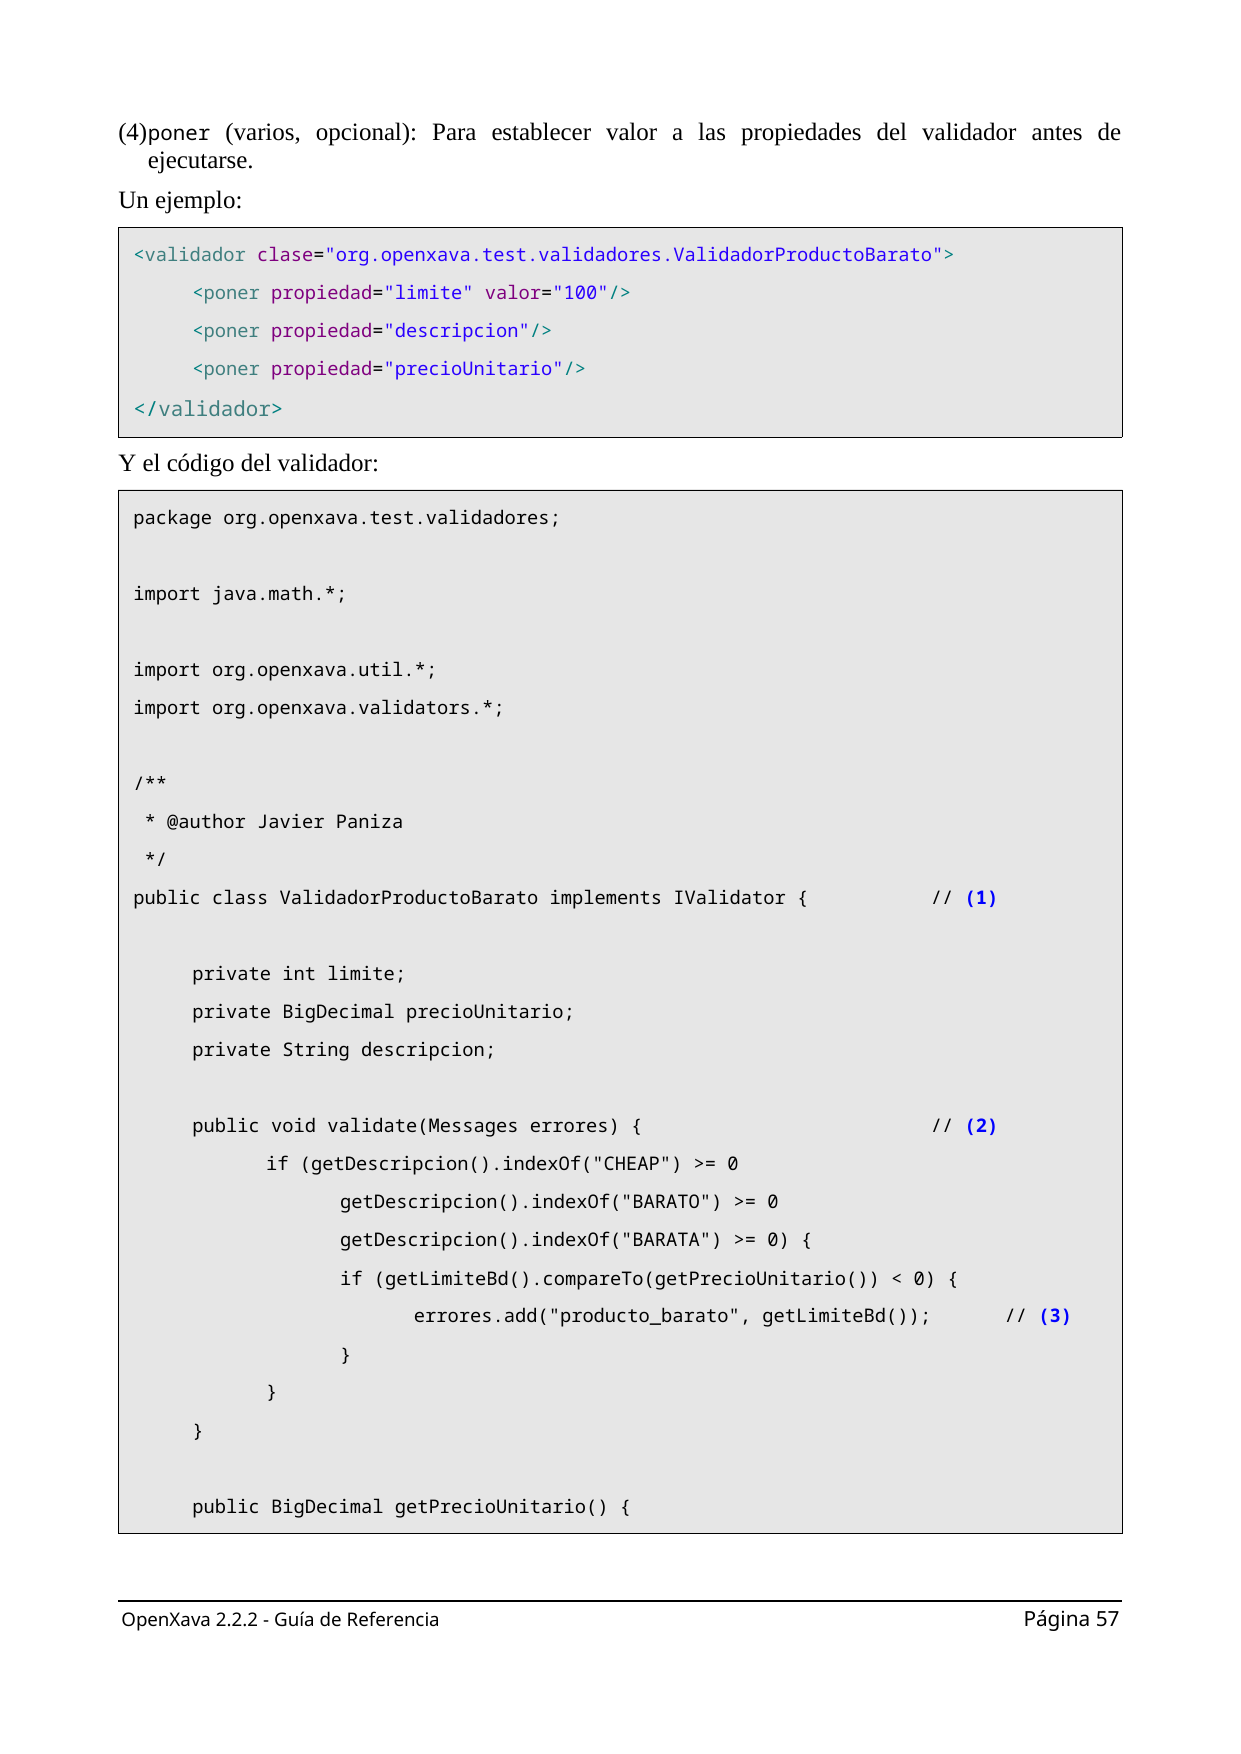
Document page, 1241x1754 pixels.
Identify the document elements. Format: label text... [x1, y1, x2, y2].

text } [119, 1364, 1122, 1402]
text * @author Javier Paniza [119, 794, 1122, 832]
text errores.add("producto_barato", getLimiteBd()); // (3) [119, 1288, 1122, 1326]
text getDescripcion().indexOf("BARATO") >= 0 [119, 1174, 1122, 1212]
text import org.openxava.util.*; [119, 642, 1122, 680]
text </validador> [119, 379, 1122, 437]
text /** [119, 756, 1122, 794]
text private BigDecimal precioUnitario; [119, 984, 1122, 1022]
text public void validate(Messages errores) { // (2) [119, 1098, 1122, 1136]
text Un ejemplo: [118, 187, 1122, 214]
text Y el código del validador: [118, 449, 1122, 477]
text } [119, 1402, 1122, 1440]
text getDescripcion().indexOf("BARATA") >= 0) { [119, 1212, 1122, 1250]
text public BigDecimal getPrecioUnitario() { [119, 1478, 1122, 1533]
text import org.openxava.validators.*; [119, 680, 1122, 718]
text if (getDescripcion().indexOf("CHEAP") >= 0 [119, 1136, 1122, 1174]
text <poner propiedad="descripcion"/> [119, 303, 1122, 341]
text <poner propiedad="limite" valor="100"/> [119, 265, 1122, 303]
text public class ValidadorProductoBarato implements IValidator { // (1) [119, 870, 1122, 908]
text */ [119, 832, 1122, 870]
text package org.openxava.test.validadores; [119, 491, 1122, 528]
text import java.math.*; [119, 566, 1122, 604]
text private String descripcion; [119, 1022, 1122, 1060]
text <validador clase="org.openxava.test.validadores.ValidadorProductoBarato"> [119, 228, 1122, 265]
text private int limite; [119, 946, 1122, 984]
text if (getLimiteBd().compareTo(getPrecioUnitario()) < 0) { [119, 1250, 1122, 1288]
text <poner propiedad="precioUnitario"/> [119, 341, 1122, 379]
list poner (varios, opcional): Para establecer valor a las propiedades del validador antes de ejecutarse. [118, 118, 1122, 174]
text } [119, 1326, 1122, 1364]
